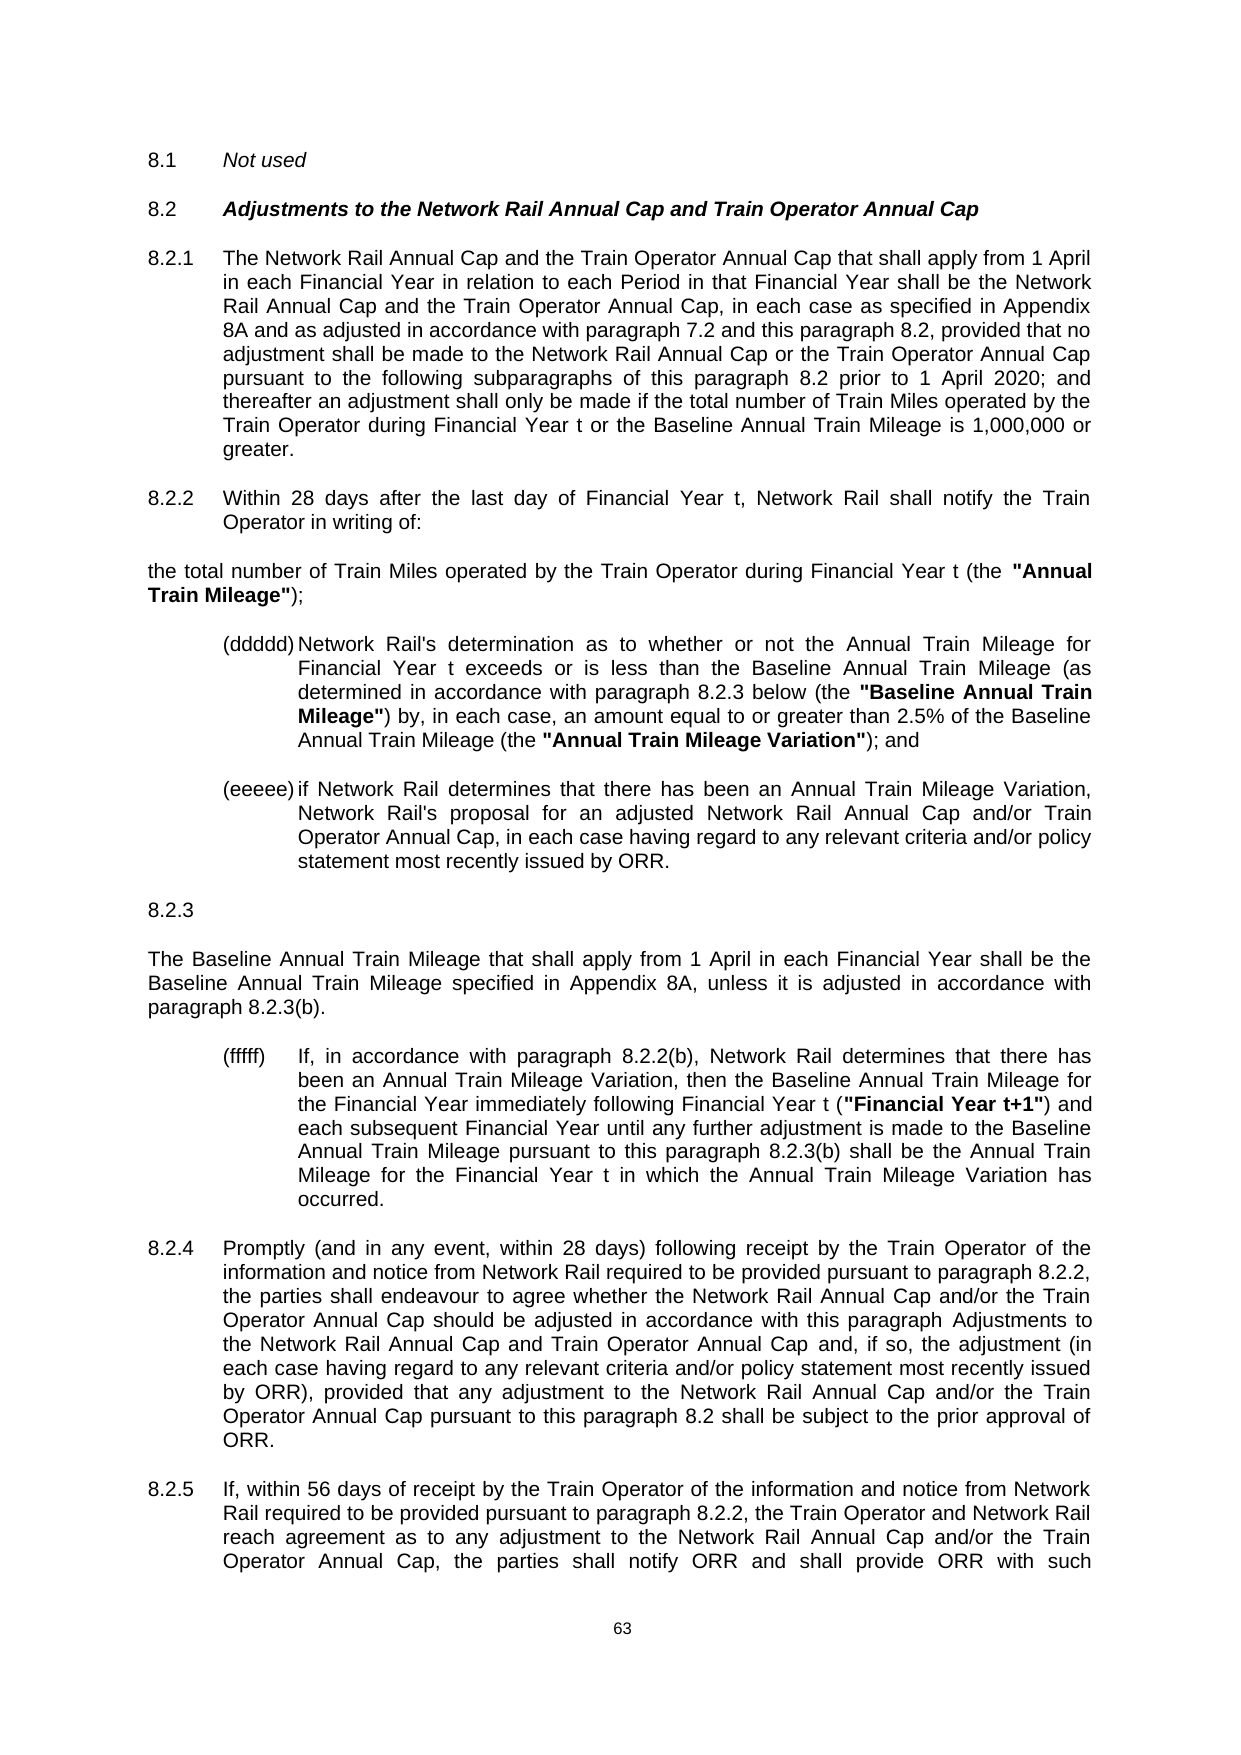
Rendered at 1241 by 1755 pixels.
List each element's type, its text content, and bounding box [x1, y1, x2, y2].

subtitle The Baseline Annual Train Mileage that shall apply from 1 April in each Financial Year shall be the Baseline Annual Train Mileage specified in Appendix 8A, unless it is adjusted in accordance with paragraph 8.2.3(b). [148, 947, 1093, 1018]
list Promptly (and in any event, within 28 days) following receipt by the Train Operator of the information and notice from Network Rail required to be provided pursuant to paragraph 8.2.2, the parties shall endeavour to agree whether the Network Rail Annual Cap and/or the Train Operator Annual Cap should be adjusted in accordance with this paragraph 8.2 and, if so, the adjustment (in each case having regard to any relevant criteria and/or policy statement most recently issued by ORR), provided that any adjustment to the Network Rail Annual Cap and/or the Train Operator Annual Cap pursuant to this paragraph 8.2 shall be subject to the prior approval of ORR. [148, 1236, 1093, 1452]
list Adjustments to the Network Rail Annual Cap and Train Operator Annual Cap [148, 197, 1093, 221]
subtitle Network Rail's determination as to whether or not the Annual Train Mileage for Financial Year t exceeds or is less than the Baseline Annual Train Mileage (as determined in accordance with paragraph 8.2.3 below (the "Baseline Annual Train Mileage") by, in each case, an amount equal to or greater than 2.5% of the Baseline Annual Train Mileage (the "Annual Train Mileage Variation"); and [223, 632, 1093, 752]
list Not used [148, 148, 1093, 172]
subtitle the total number of Train Miles operated by the Train Operator during Financial Year t (the "Annual Train Mileage"); [148, 559, 1093, 607]
subtitle If, in accordance with paragraph 8.2.2(b), Network Rail determines that there has been an Annual Train Mileage Variation, then the Baseline Annual Train Mileage for the Financial Year immediately following Financial Year t ("Financial Year t+1") and each subsequent Financial Year until any further adjustment is made to the Baseline Annual Train Mileage pursuant to this paragraph 8.2.3(b) shall be the Annual Train Mileage for the Financial Year t in which the Annual Train Mileage Variation has occurred. [223, 1043, 1093, 1211]
list Within 28 days after the last day of Financial Year t, Network Rail shall notify the Train Operator in writing of: [148, 486, 1093, 534]
subtitle if Network Rail determines that there has been an Annual Train Mileage Variation, Network Rail's proposal for an adjusted Network Rail Annual Cap and/or Train Operator Annual Cap, in each case having regard to any relevant criteria and/or policy statement most recently issued by ORR. [223, 777, 1093, 873]
list If, within 56 days of receipt by the Train Operator of the information and notice from Network Rail required to be provided pursuant to paragraph 8.2.2, the Train Operator and Network Rail reach agreement as to any adjustment to the Network Rail Annual Cap and/or the Train Operator Annual Cap, the parties shall notify ORR and shall provide ORR with such [148, 1477, 1093, 1573]
list The Network Rail Annual Cap and the Train Operator Annual Cap that shall apply from 1 April in each Financial Year in relation to each Period in that Financial Year shall be the Network Rail Annual Cap and the Train Operator Annual Cap, in each case as specified in Appendix 8A and as adjusted in accordance with paragraph 7.2 and this paragraph 8.2, provided that no adjustment shall be made to the Network Rail Annual Cap or the Train Operator Annual Cap pursuant to the following subparagraphs of this paragraph 8.2 prior to 1 April 2020; and thereafter an adjustment shall only be made if the total number of Train Miles operated by the Train Operator during Financial Year t or the Baseline Annual Train Mileage is 1,000,000 or greater. [148, 246, 1093, 461]
